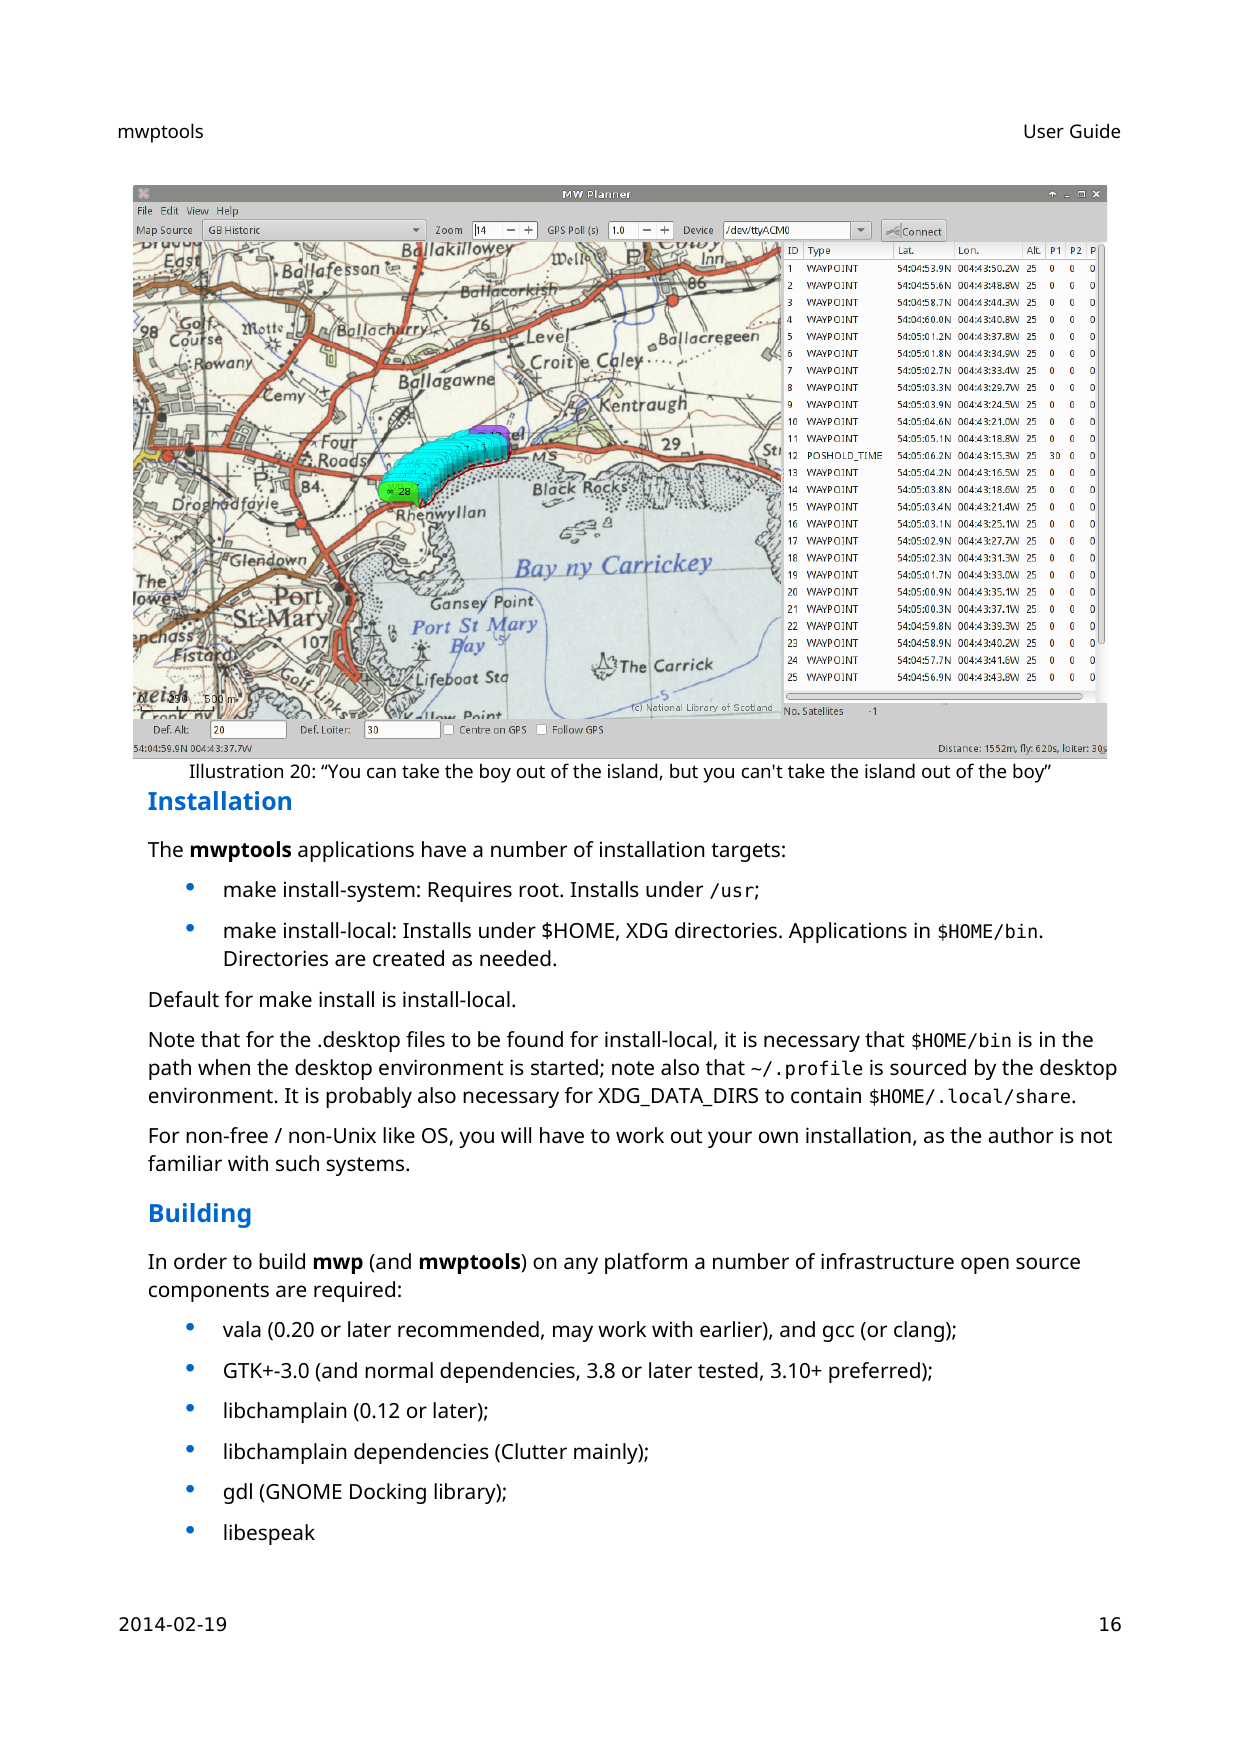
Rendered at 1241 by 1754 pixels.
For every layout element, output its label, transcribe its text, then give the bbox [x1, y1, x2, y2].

list libespeak [185, 1518, 1122, 1546]
list vala (0.20 or later recommended, may work with earlier), and gcc (or clang); [185, 1316, 1122, 1344]
text Illustration 20: “You can take the boy out of the island, but you can't take the island out of the boy” [133, 759, 1107, 784]
text For non-free / non-Unix like OS, you will have to work out your own installation, as the author is not familiar with such systems. [148, 1121, 1122, 1178]
picture [132, 185, 1108, 759]
subtitle Installation [148, 173, 1122, 818]
text Default for make install is install-local. [148, 985, 1122, 1013]
list libchamplain (0.12 or later); [185, 1396, 1122, 1425]
list make install-system: Requires root. Installs under /usr; [185, 876, 1122, 904]
list GTK+-3.0 (and normal dependencies, 3.8 or later tested, 3.10+ preferred); [185, 1356, 1122, 1384]
list gdl (GNOME Docking library); [185, 1477, 1122, 1506]
list libchamplain dependencies (Clutter mainly); [185, 1437, 1122, 1465]
text The mwptools applications have a number of installation targets: [148, 836, 1122, 864]
subtitle Building [148, 1196, 1122, 1229]
list make install-local: Installs under $HOME, XDG directories. Applications in $HOME/bin. Directories are created as needed. [185, 916, 1122, 973]
text Note that for the .desktop files to be found for install-local, it is necessary that $HOME/bin is in the path when the desktop environment is started; note also that ~/.profile is sourced by the desktop environment. It is probably also necessary for XDG_DATA_DIRS to contain $HOME/.local/share. [148, 1025, 1122, 1109]
text In order to build mwp (and mwptools) on any platform a number of infrastructure open source components are required: [148, 1247, 1122, 1304]
